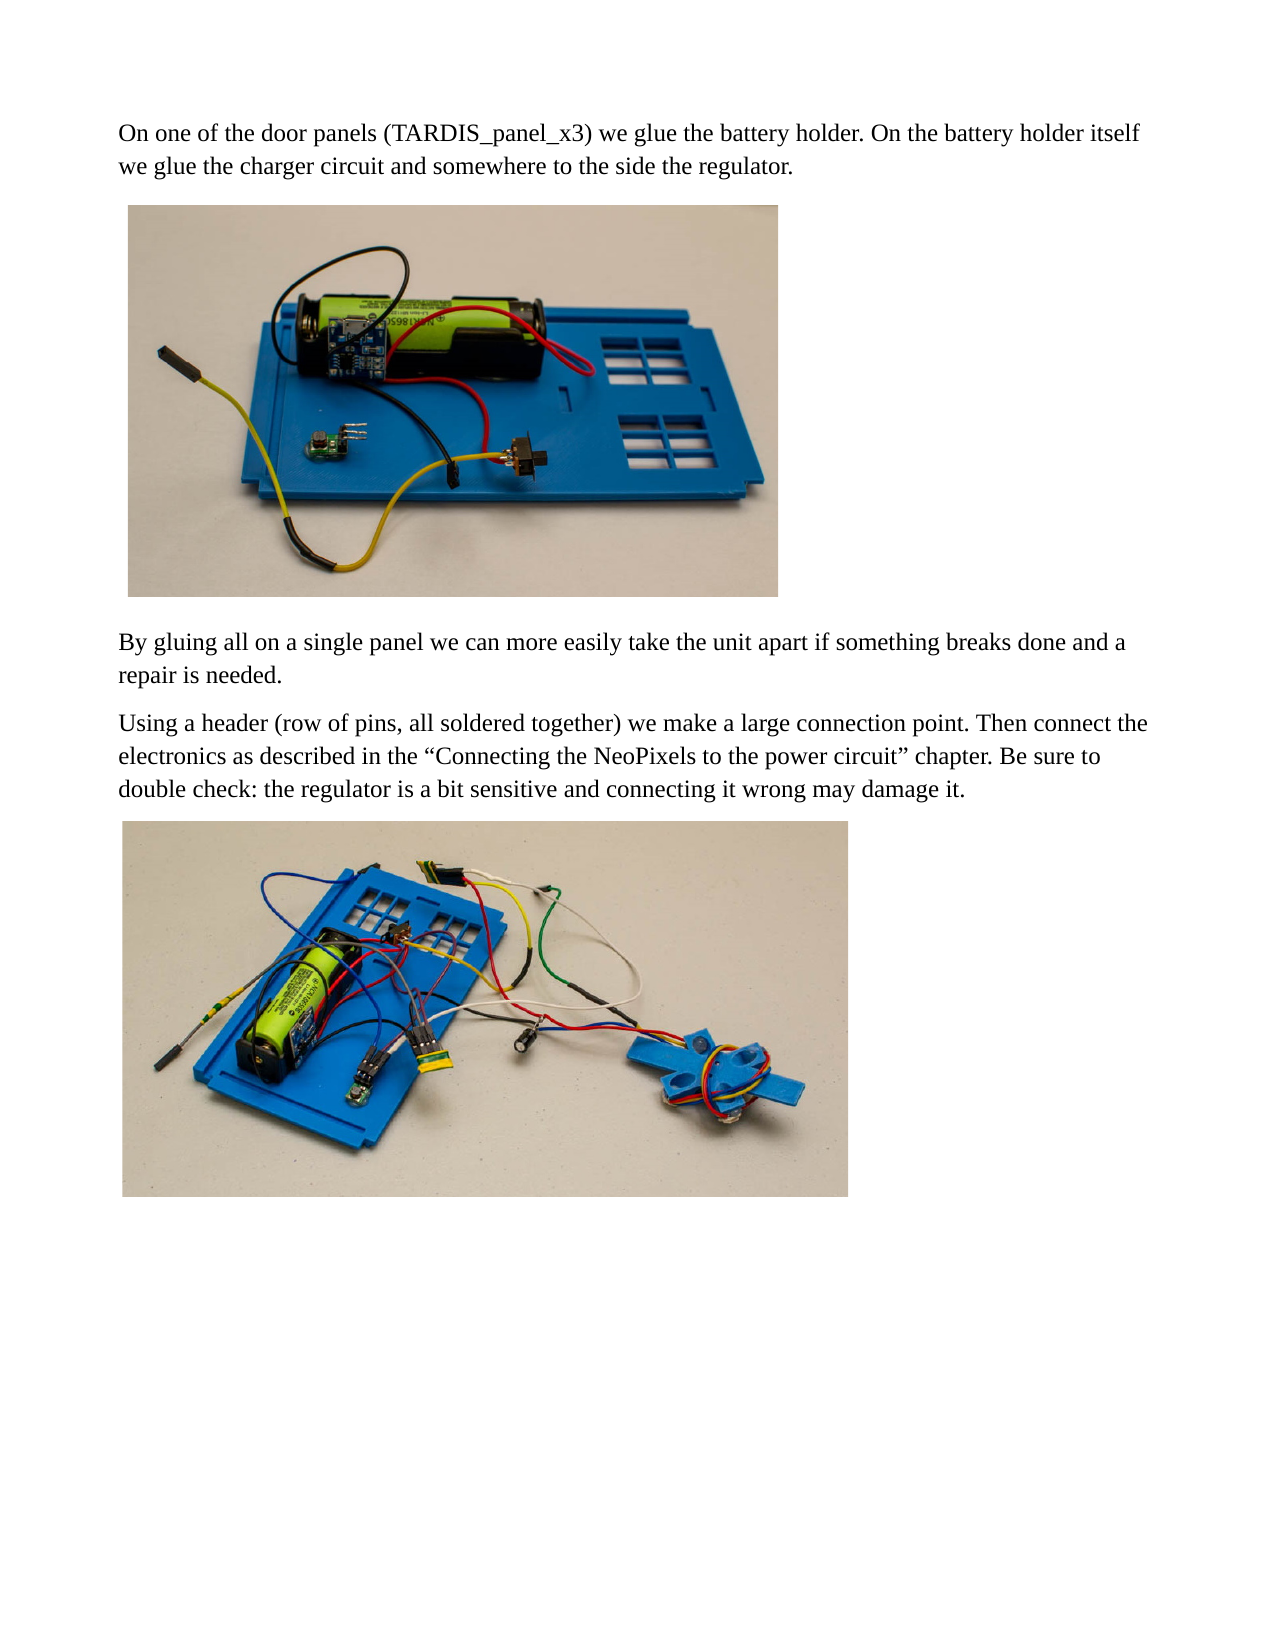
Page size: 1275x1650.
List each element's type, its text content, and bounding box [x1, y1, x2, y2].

picture [122, 821, 849, 1197]
text Using a header (row of pins, all soldered together) we make a large connection point. Then connect the electronics as described in the “Connecting the NeoPixels to the power circuit” chapter. Be sure to double check: the regulator is a bit sensitive and connecting it wrong may damage it. [118, 708, 1157, 803]
text By gluing all on a single panel we can more easily take the unit apart if something breaks done and a repair is needed. [118, 627, 1157, 689]
picture [127, 205, 779, 597]
text On one of the door panels (TARDIS_panel_x3) we glue the battery holder. On the battery holder itself we glue the charger circuit and somewhere to the side the regulator. [118, 118, 1157, 180]
